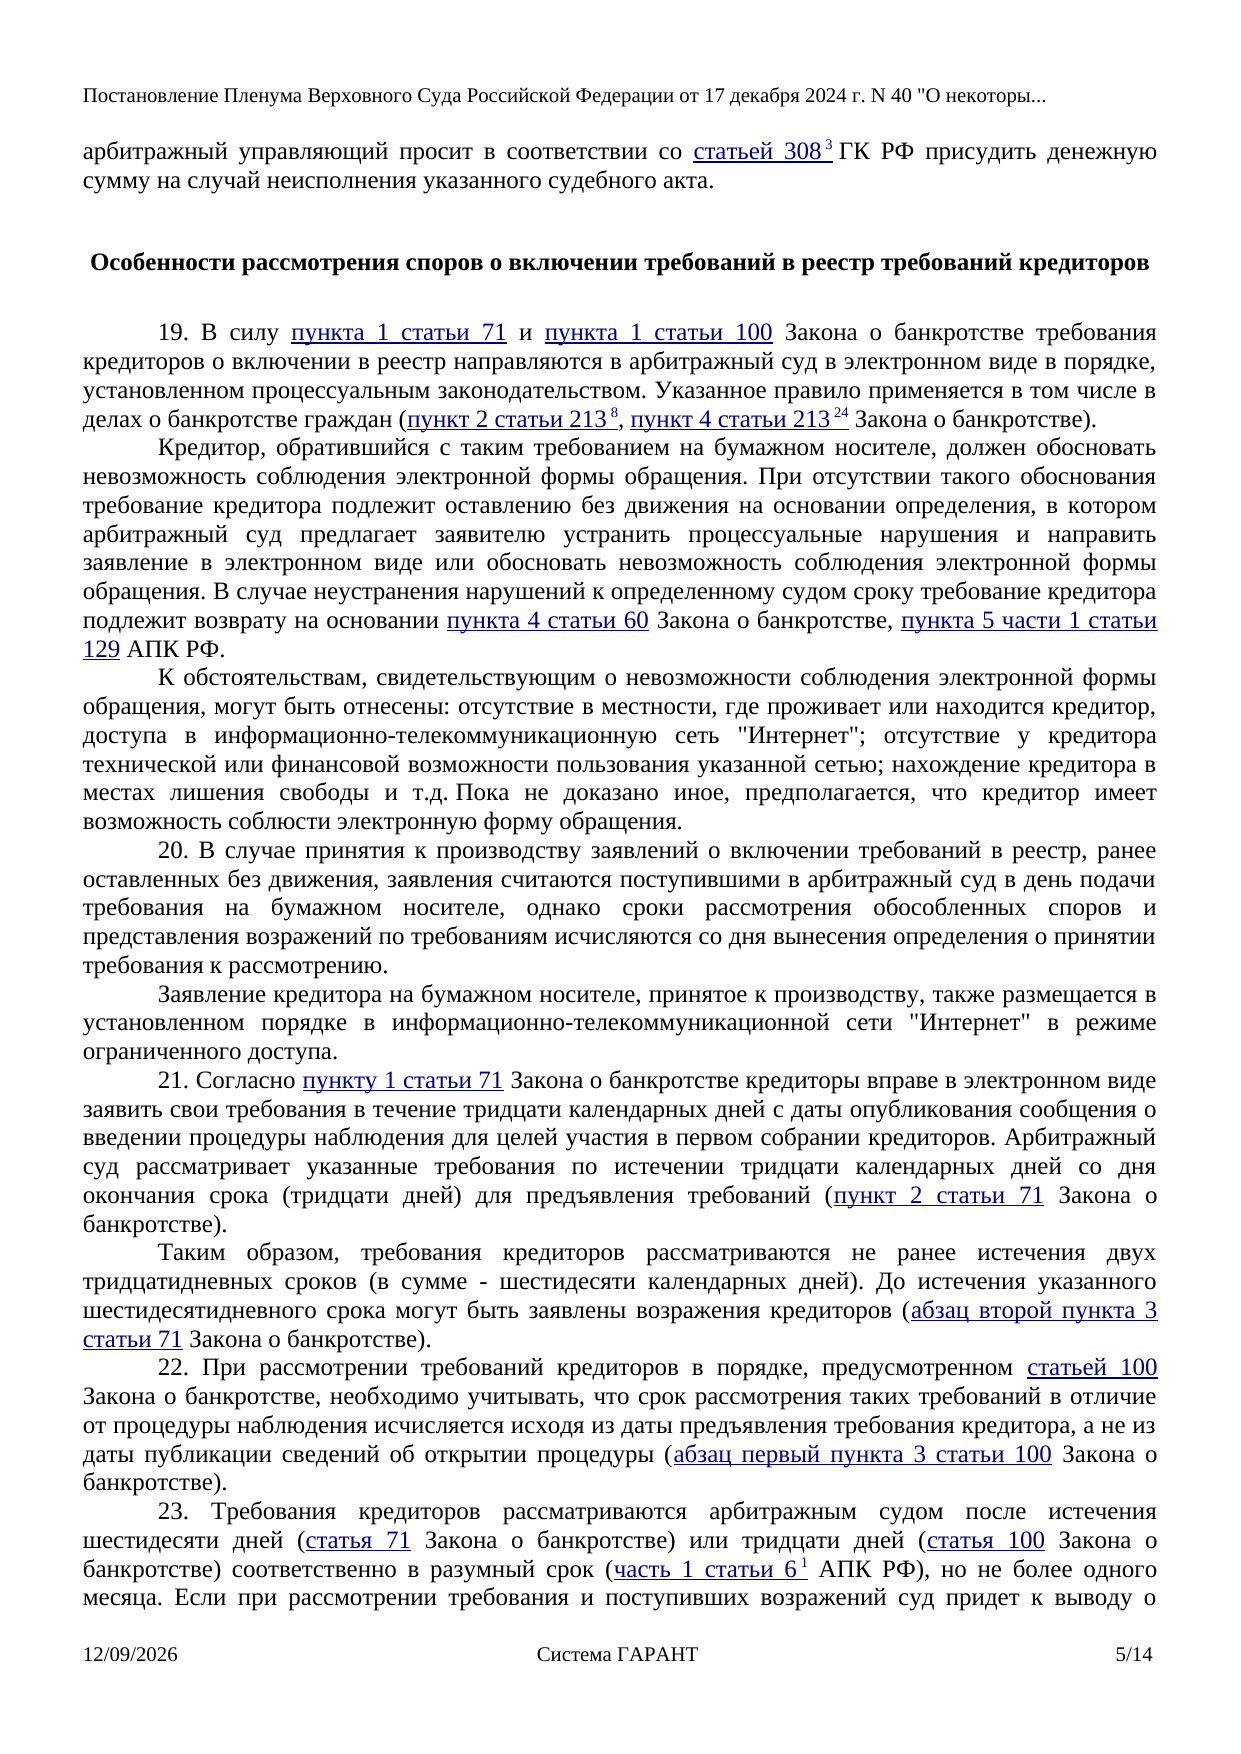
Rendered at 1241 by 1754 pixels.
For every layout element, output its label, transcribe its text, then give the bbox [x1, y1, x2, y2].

text 23. Требования кредиторов рассматриваются арбитражным судом после истечения шестидесяти дней (статья 71 Закона о банкротстве) или тридцати дней (статья 100 Закона о банкротстве) соответственно в разумный срок (часть 1 статьи 6 1 АПК РФ), но не более одного месяца. Если при рассмотрении требования и поступивших возражений суд придет к выводу о [83, 1496, 1157, 1611]
text Таким образом, требования кредиторов рассматриваются не ранее истечения двух тридцатидневных сроков (в сумме - шестидесяти календарных дней). До истечения указанного шестидесятидневного срока могут быть заявлены возражения кредиторов (абзац второй пункта 3 статьи 71 Закона о банкротстве). [83, 1237, 1157, 1352]
text арбитражный управляющий просит в соответствии со статьей 308 3 ГК РФ присудить денежную сумму на случай неисполнения указанного судебного акта. [83, 136, 1157, 194]
text К обстоятельствам, свидетельствующим о невозможности соблюдения электронной формы обращения, могут быть отнесены: отсутствие в местности, где проживает или находится кредитор, доступа в информационно-телекоммуникационную сеть "Интернет"; отсутствие у кредитора технической или финансовой возможности пользования указанной сетью; нахождение кредитора в местах лишения свободы и т.д. Пока не доказано иное, предполагается, что кредитор имеет возможность соблюсти электронную форму обращения. [83, 662, 1157, 835]
text 22. При рассмотрении требований кредиторов в порядке, предусмотренном статьей 100 Закона о банкротстве, необходимо учитывать, что срок рассмотрения таких требований в отличие от процедуры наблюдения исчисляется исходя из даты предъявления требования кредитора, а не из даты публикации сведений об открытии процедуры (абзац первый пункта 3 статьи 100 Закона о банкротстве). [83, 1352, 1157, 1496]
text 21. Согласно пункту 1 статьи 71 Закона о банкротстве кредиторы вправе в электронном виде заявить свои требования в течение тридцати календарных дней с даты опубликования сообщения о введении процедуры наблюдения для целей участия в первом собрании кредиторов. Арбитражный суд рассматривает указанные требования по истечении тридцати календарных дней со дня окончания срока (тридцати дней) для предъявления требований (пункт 2 статьи 71 Закона о банкротстве). [83, 1065, 1157, 1237]
text 19. В силу пункта 1 статьи 71 и пункта 1 статьи 100 Закона о банкротстве требования кредиторов о включении в реестр направляются в арбитражный суд в электронном виде в порядке, установленном процессуальным законодательством. Указанное правило применяется в том числе в делах о банкротстве граждан (пункт 2 статьи 213 8, пункт 4 статьи 213 24 Закона о банкротстве). [83, 317, 1157, 432]
subtitle Особенности рассмотрения споров о включении требований в реестр требований кредиторов [83, 247, 1157, 276]
text 20. В случае принятия к производству заявлений о включении требований в реестр, ранее оставленных без движения, заявления считаются поступившими в арбитражный суд в день подачи требования на бумажном носителе, однако сроки рассмотрения обособленных споров и представления возражений по требованиям исчисляются со дня вынесения определения о принятии требования к рассмотрению. [83, 835, 1157, 979]
text Заявление кредитора на бумажном носителе, принятое к производству, также размещается в установленном порядке в информационно-телекоммуникационной сети "Интернет" в режиме ограниченного доступа. [83, 979, 1157, 1065]
text Кредитор, обратившийся с таким требованием на бумажном носителе, должен обосновать невозможность соблюдения электронной формы обращения. При отсутствии такого обоснования требование кредитора подлежит оставлению без движения на основании определения, в котором арбитражный суд предлагает заявителю устранить процессуальные нарушения и направить заявление в электронном виде или обосновать невозможность соблюдения электронной формы обращения. В случае неустранения нарушений к определенному судом сроку требование кредитора подлежит возврату на основании пункта 4 статьи 60 Закона о банкротстве, пункта 5 части 1 статьи 129 АПК РФ. [83, 432, 1157, 662]
